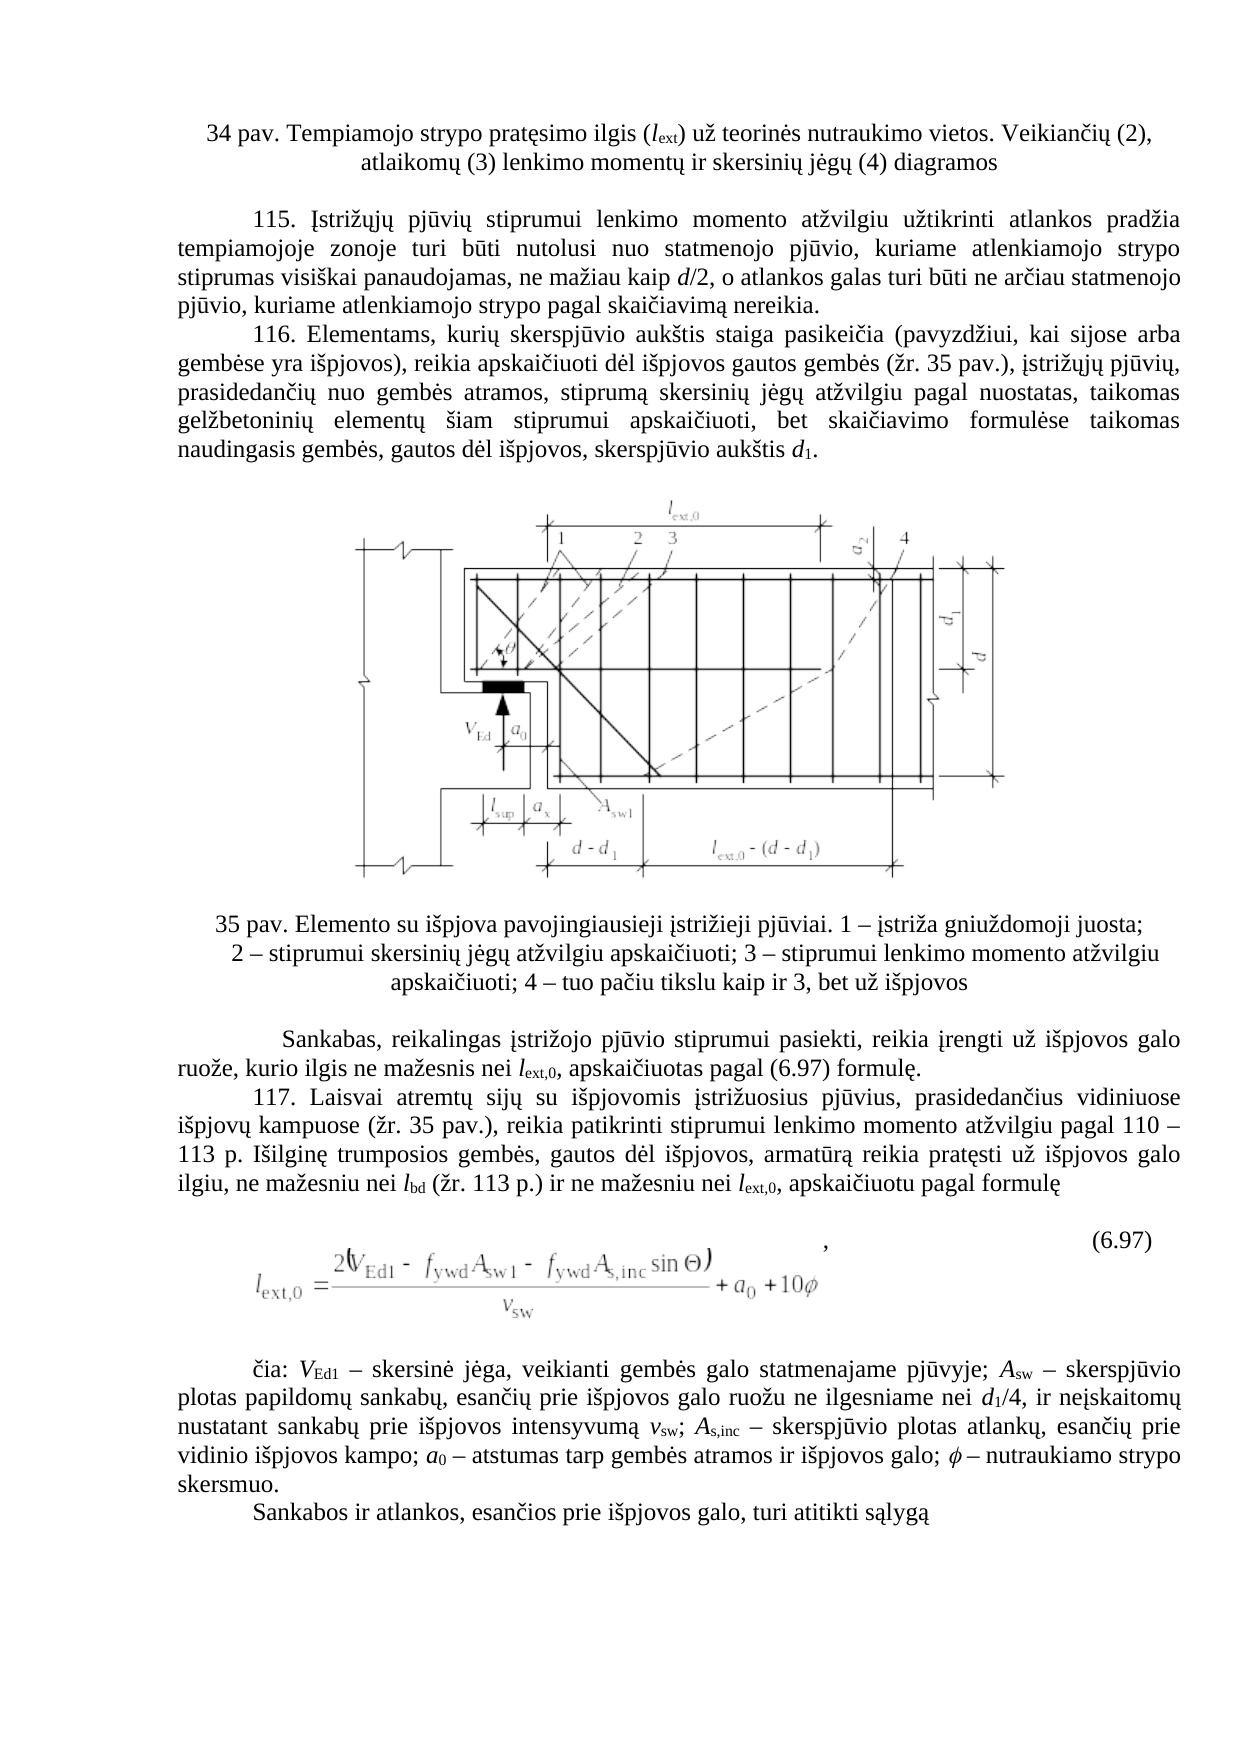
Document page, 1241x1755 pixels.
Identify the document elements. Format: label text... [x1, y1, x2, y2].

text 35 pav. Elemento su išpjova pavojingiausieji įstrižieji pjūviai. 1 – įstriža gniuždomoji juosta; [177, 909, 1181, 938]
text čia: VEd1 – skersinė jėga, veikianti gembės galo statmenajame pjūvyje; Asw – skerspjūvio plotas papildomų sankabų, esančių prie išpjovos galo ruožu ne ilgesniame nei d1/4, ir neįskaitomų nustatant sankabų prie išpjovos intensyvumą vsw; As,inc – skerspjūvio plotas atlankų, esančių prie vidinio išpjovos kampo; a0 – atstumas tarp gembės atramos ir išpjovos galo; f – nutraukiamo strypo skersmuo. [177, 1354, 1181, 1497]
text 115. Įstrižųjų pjūvių stiprumui lenkimo momento atžvilgiu užtikrinti atlankos pradžia tempiamojoje zonoje turi būti nutolusi nuo statmenojo pjūvio, kuriame atlenkiamojo strypo stiprumas visiškai panaudojamas, ne mažiau kaip d/2, o atlankos galas turi būti ne arčiau statmenojo pjūvio, kuriame atlenkiamojo strypo pagal skaičiavimą nereikia. [177, 204, 1181, 319]
text Sankabas, reikalingas įstrižojo pjūvio stiprumui pasiekti, reikia įrengti už išpjovos galo ruože, kurio ilgis ne mažesnis nei lext,0, apskaičiuotas pagal (6.97) formulę. [177, 1024, 1181, 1082]
text Sankabos ir atlankos, esančios prie išpjovos galo, turi atitikti sąlygą [177, 1497, 1181, 1526]
text 117. Laisvai atremtų sijų su išpjovomis įstrižuosius pjūvius, prasidedančius vidiniuose išpjovų kampuose (žr. 35 pav.), reikia patikrinti stiprumui lenkimo momento atžvilgiu pagal 110 –113 p. Išilginę trumposios gembės, gautos dėl išpjovos, armatūrą reikia pratęsti už išpjovos galo ilgiu, ne mažesniu nei lbd (žr. 113 p.) ir ne mažesniu nei lext,0, apskaičiuotu pagal formulę [177, 1082, 1181, 1197]
text 116. Elementams, kurių skerspjūvio aukštis staiga pasikeičia (pavyzdžiui, kai sijose arba gembėse yra išpjovos), reikia apskaičiuoti dėl išpjovos gautos gembės (žr. 35 pav.), įstrižųjų pjūvių, prasidedančių nuo gembės atramos, stiprumą skersinių jėgų atžvilgiu pagal nuostatas, taikomas gelžbetoninių elementų šiam stiprumui apskaičiuoti, bet skaičiavimo formulėse taikomas naudingasis gembės, gautos dėl išpjovos, skerspjūvio aukštis d1. [177, 319, 1181, 463]
text 2 – stiprumui skersinių jėgų atžvilgiu apskaičiuoti; 3 – stiprumui lenkimo momento atžvilgiu apskaičiuoti; 4 – tuo pačiu tikslu kaip ir 3, bet už išpjovos [177, 938, 1181, 995]
text 34 pav. Tempiamojo strypo pratęsimo ilgis (lext) už teorinės nutraukimo vietos. Veikiančių (2), atlaikomų (3) lenkimo momentų ir skersinių jėgų (4) diagramos [177, 118, 1181, 176]
text , (6.97) [177, 1225, 1181, 1325]
